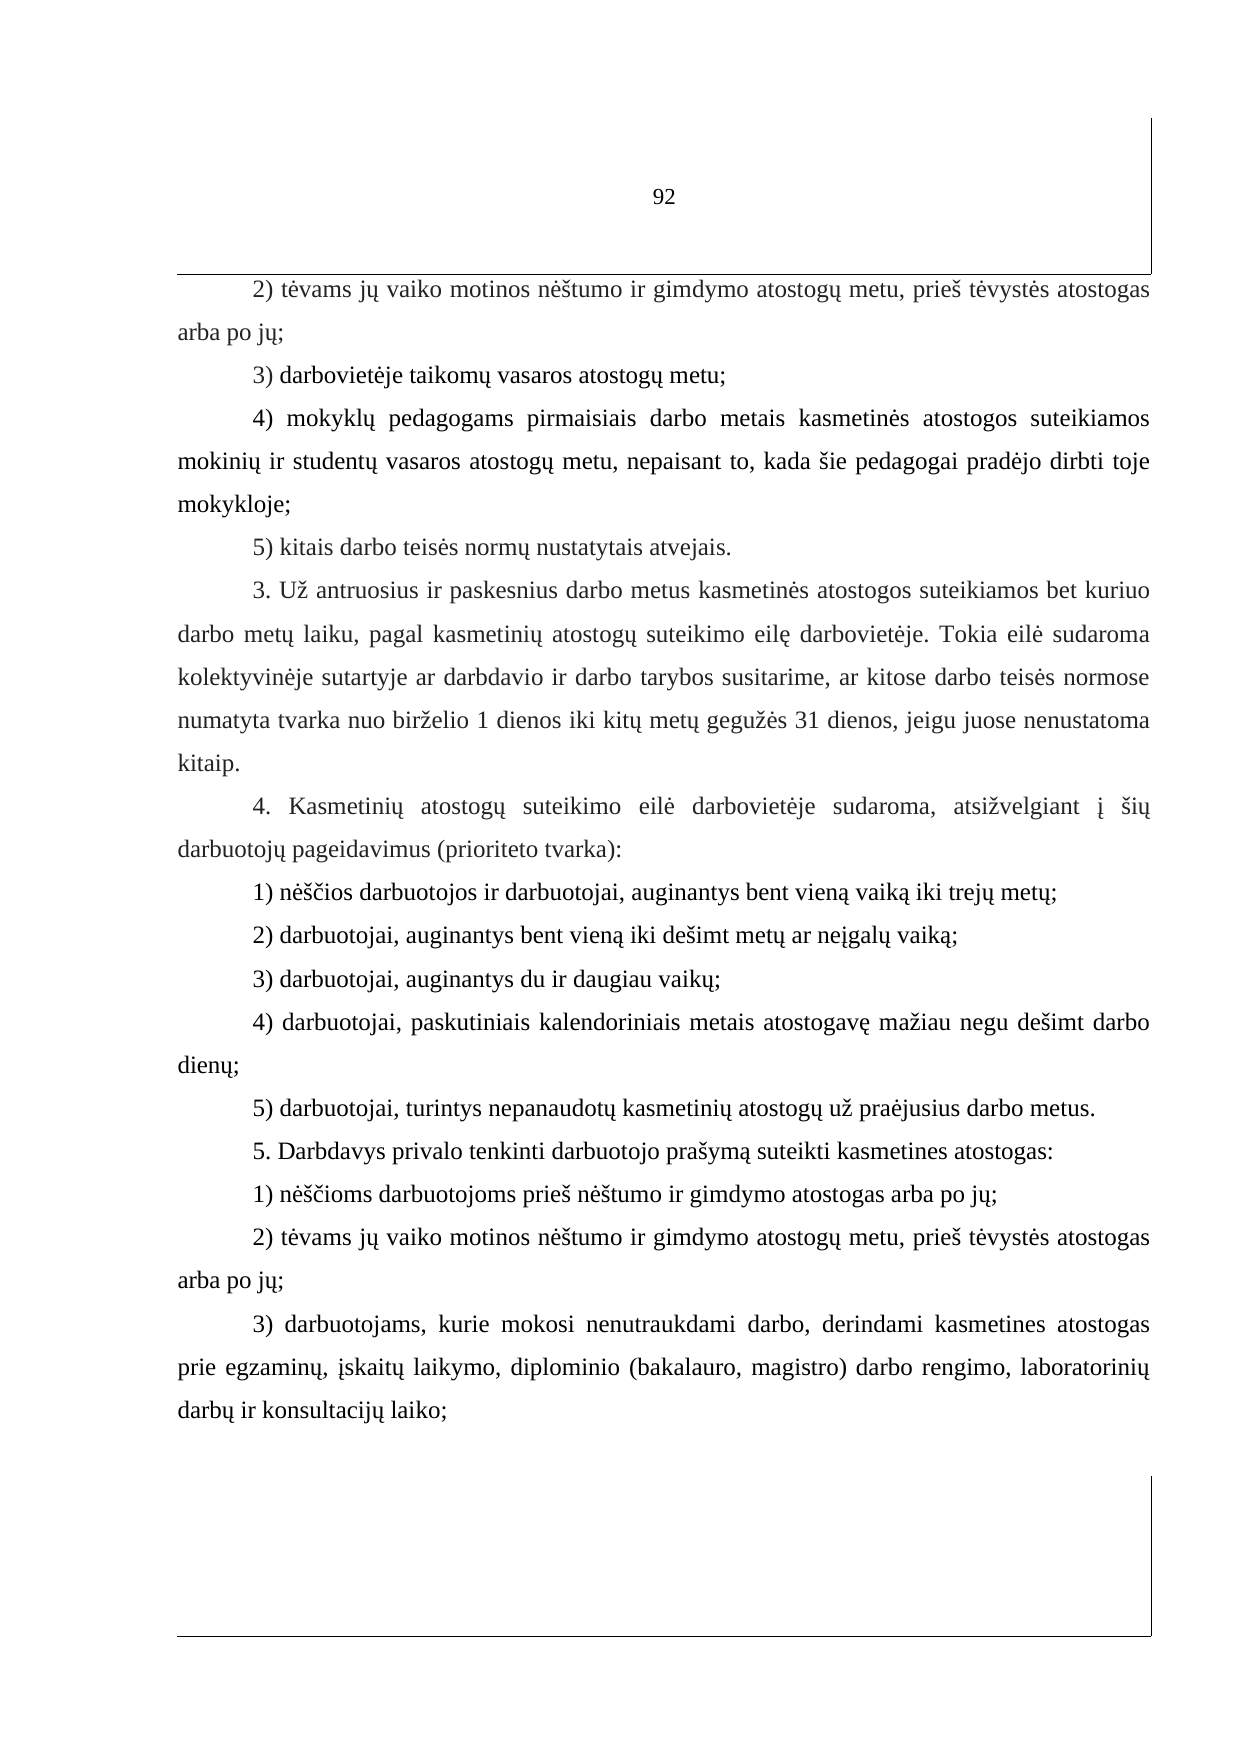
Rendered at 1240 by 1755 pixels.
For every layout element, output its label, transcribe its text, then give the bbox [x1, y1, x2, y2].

text 3) darbuotojams, kurie mokosi nenutraukdami darbo, derindami kasmetines atostogas prie egzaminų, įskaitų laikymo, diplominio (bakalauro, magistro) darbo rengimo, laboratorinių darbų ir konsultacijų laiko; [177, 1309, 1151, 1424]
text 4) mokyklų pedagogams pirmaisiais darbo metais kasmetinės atostogos suteikiamos mokinių ir studentų vasaros atostogų metu, nepaisant to, kada šie pedagogai pradėjo dirbti toje mokykloje; [177, 403, 1151, 518]
text 5. Darbdavys privalo tenkinti darbuotojo prašymą suteikti kasmetines atostogas: [177, 1136, 1151, 1165]
text 1) nėščios darbuotojos ir darbuotojai, auginantys bent vieną vaiką iki trejų metų; [177, 877, 1151, 906]
text 4) darbuotojai, paskutiniais kalendoriniais metais atostogavę mažiau negu dešimt darbo dienų; [177, 1007, 1151, 1079]
text 3. Už antruosius ir paskesnius darbo metus kasmetinės atostogos suteikiamos bet kuriuo darbo metų laiku, pagal kasmetinių atostogų suteikimo eilę darbovietėje. Tokia eilė sudaroma kolektyvinėje sutartyje ar darbdavio ir darbo tarybos susitarime, ar kitose darbo teisės normose numatyta tvarka nuo birželio 1 dienos iki kitų metų gegužės 31 dienos, jeigu juose nenustatoma kitaip. [177, 576, 1151, 777]
text 2) tėvams jų vaiko motinos nėštumo ir gimdymo atostogų metu, prieš tėvystės atostogas arba po jų; [177, 274, 1151, 346]
text 5) darbuotojai, turintys nepanaudotų kasmetinių atostogų už praėjusius darbo metus. [177, 1093, 1151, 1122]
text 3) darbuotojai, auginantys du ir daugiau vaikų; [177, 964, 1151, 992]
text 2) tėvams jų vaiko motinos nėštumo ir gimdymo atostogų metu, prieš tėvystės atostogas arba po jų; [177, 1222, 1151, 1294]
text 3) darbovietėje taikomų vasaros atostogų metu; [177, 360, 1151, 389]
text 1) nėščioms darbuotojoms prieš nėštumo ir gimdymo atostogas arba po jų; [177, 1179, 1151, 1208]
text 5) kitais darbo teisės normų nustatytais atvejais. [177, 532, 1151, 561]
text 2) darbuotojai, auginantys bent vieną iki dešimt metų ar neįgalų vaiką; [177, 921, 1151, 949]
text 4. Kasmetinių atostogų suteikimo eilė darbovietėje sudaroma, atsižvelgiant į šių darbuotojų pageidavimus (prioriteto tvarka): [177, 791, 1151, 863]
